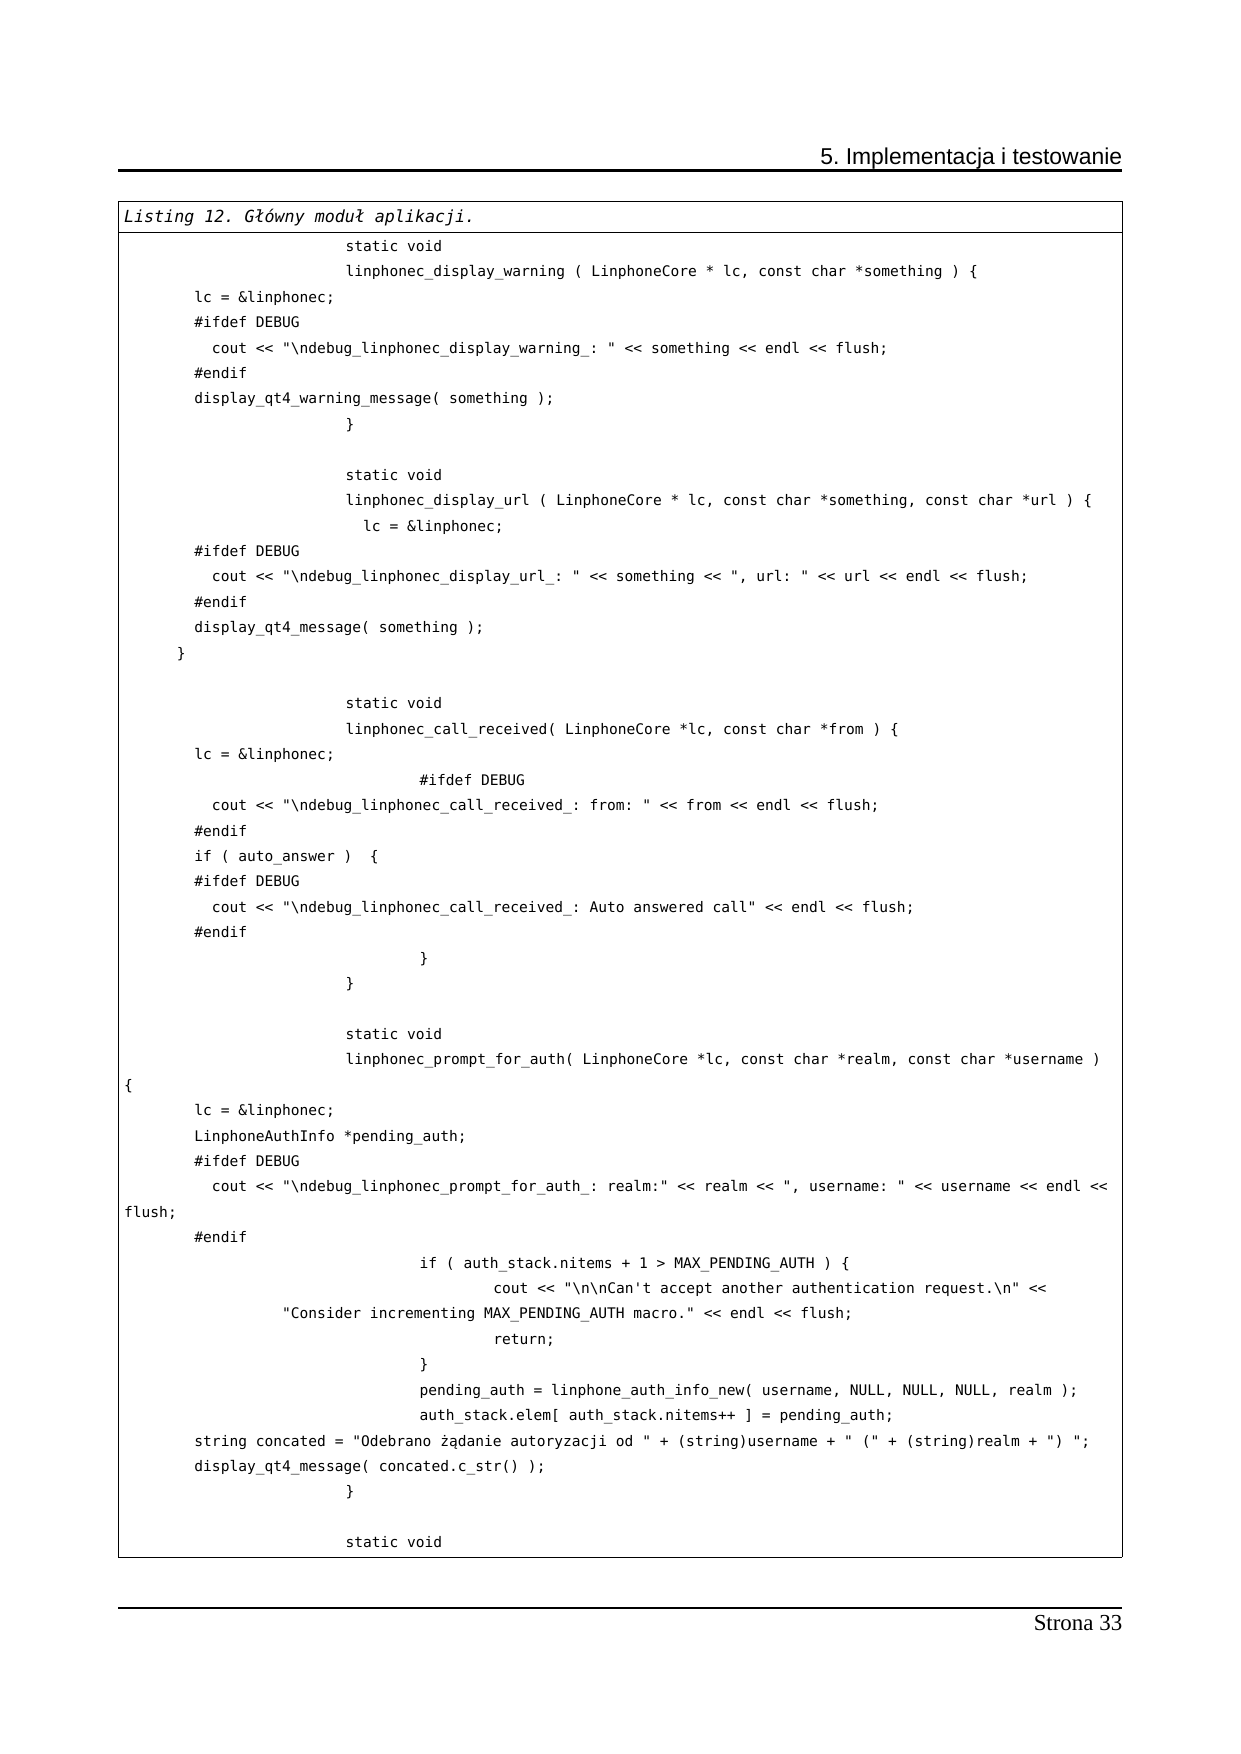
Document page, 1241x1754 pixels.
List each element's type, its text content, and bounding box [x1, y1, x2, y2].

table_cell static void linphonec_display_warning ( LinphoneCore * lc, const char *something ) { lc = &linphonec; #ifdef DEBUG cout << "\ndebug_linphonec_display_warning_: " << something << endl << flush; #endif display_qt4_warning_message( something ); } static void linphonec_display_url ( LinphoneCore * lc, const char *something, const char *url ) { lc = &linphonec; #ifdef DEBUG cout << "\ndebug_linphonec_display_url_: " << something << ", url: " << url << endl << flush; #endif display_qt4_message( something ); } static void linphonec_call_received( LinphoneCore *lc, const char *from ) { lc = &linphonec; #ifdef DEBUG cout << "\ndebug_linphonec_call_received_: from: " << from << endl << flush; #endif if ( auto_answer ) { #ifdef DEBUG cout << "\ndebug_linphonec_call_received_: Auto answered call" << endl << flush; #endif } } static void linphonec_prompt_for_auth( LinphoneCore *lc, const char *realm, const char *username ) { lc = &linphonec; LinphoneAuthInfo *pending_auth; #ifdef DEBUG cout << "\ndebug_linphonec_prompt_for_auth_: realm:" << realm << ", username: " << username << endl << flush; #endif if ( auth_stack.nitems + 1 > MAX_PENDING_AUTH ) { cout << "\n\nCan't accept another authentication request.\n" << "Consider incrementing MAX_PENDING_AUTH macro." << endl << flush; return; } pending_auth = linphone_auth_info_new( username, NULL, NULL, NULL, realm ); auth_stack.elem[ auth_stack.nitems++ ] = pending_auth; string concated = "Odebrano żądanie autoryzacji od " + (string)username + " (" + (string)realm + ") "; display_qt4_message( concated.c_str() ); } static void [119, 233, 1122, 1557]
table_header Listing 12. Główny moduł aplikacji. [119, 202, 1122, 232]
